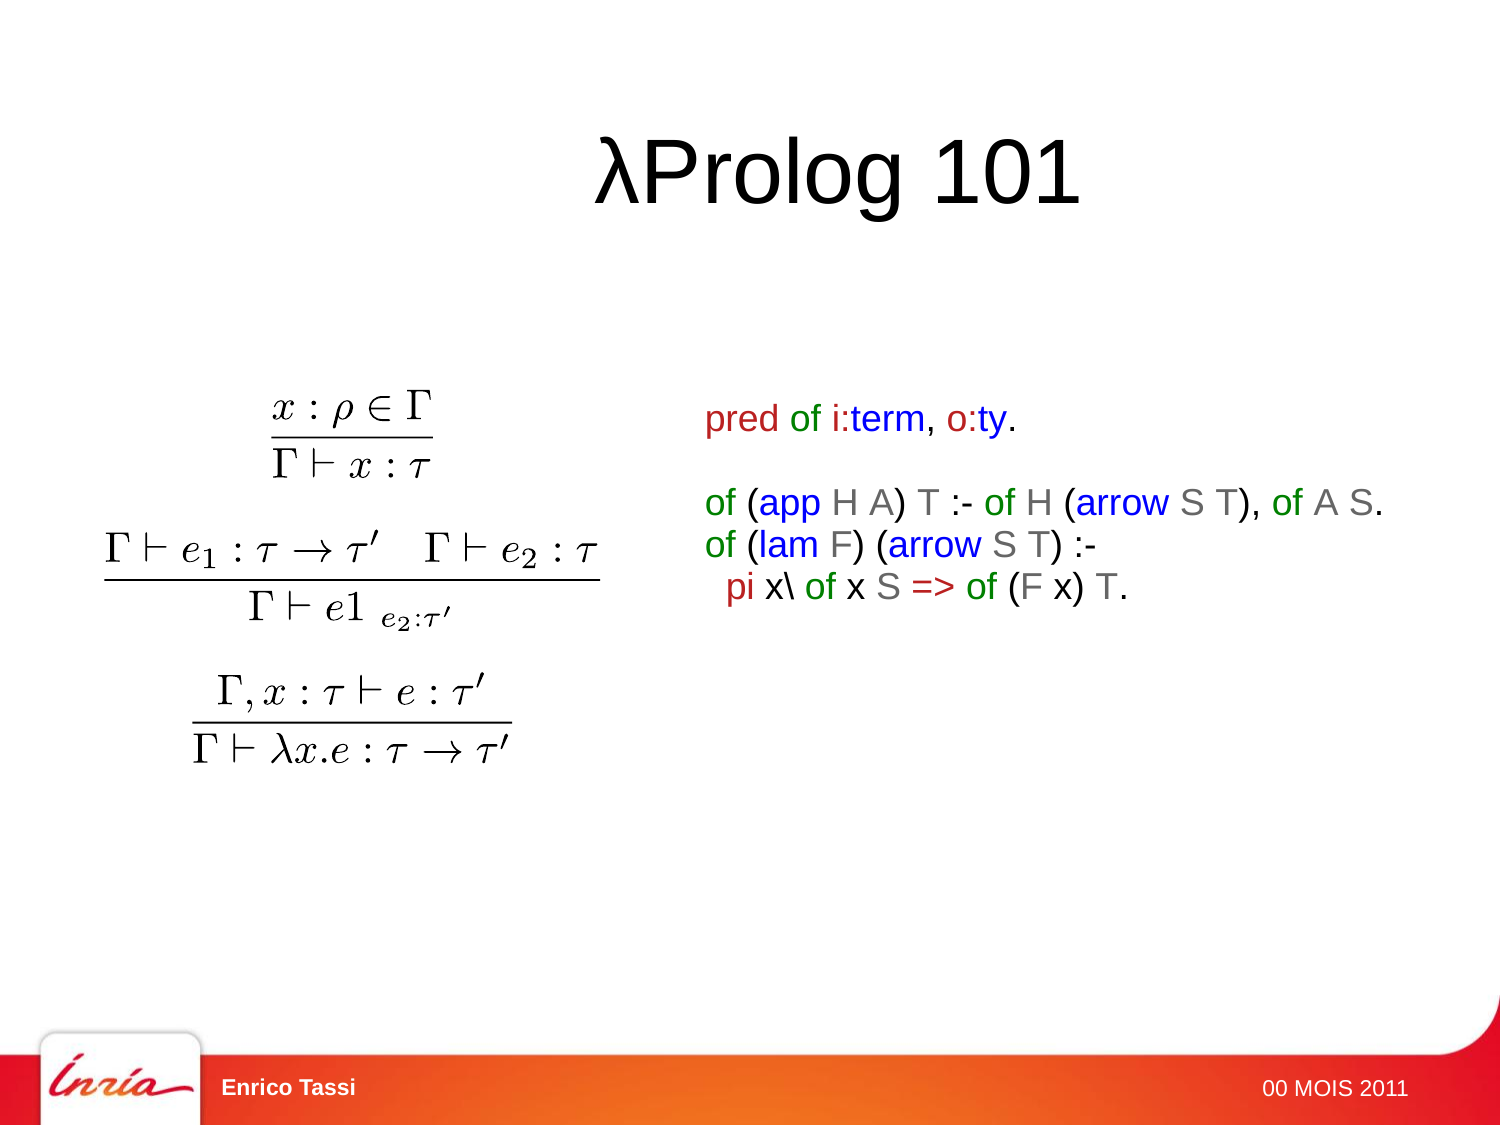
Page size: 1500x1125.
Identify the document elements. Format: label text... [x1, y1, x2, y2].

text_box [104, 389, 601, 764]
title λProlog 101 [221, 77, 1459, 266]
picture [0, 947, 1500, 1125]
text_box pred of i:term, o:ty. of (app H A) T :- of H (arrow S T), of A S. of (lam F) (arrow S T) :- pi x\ of x S => of (F x) T. [690, 389, 1441, 976]
